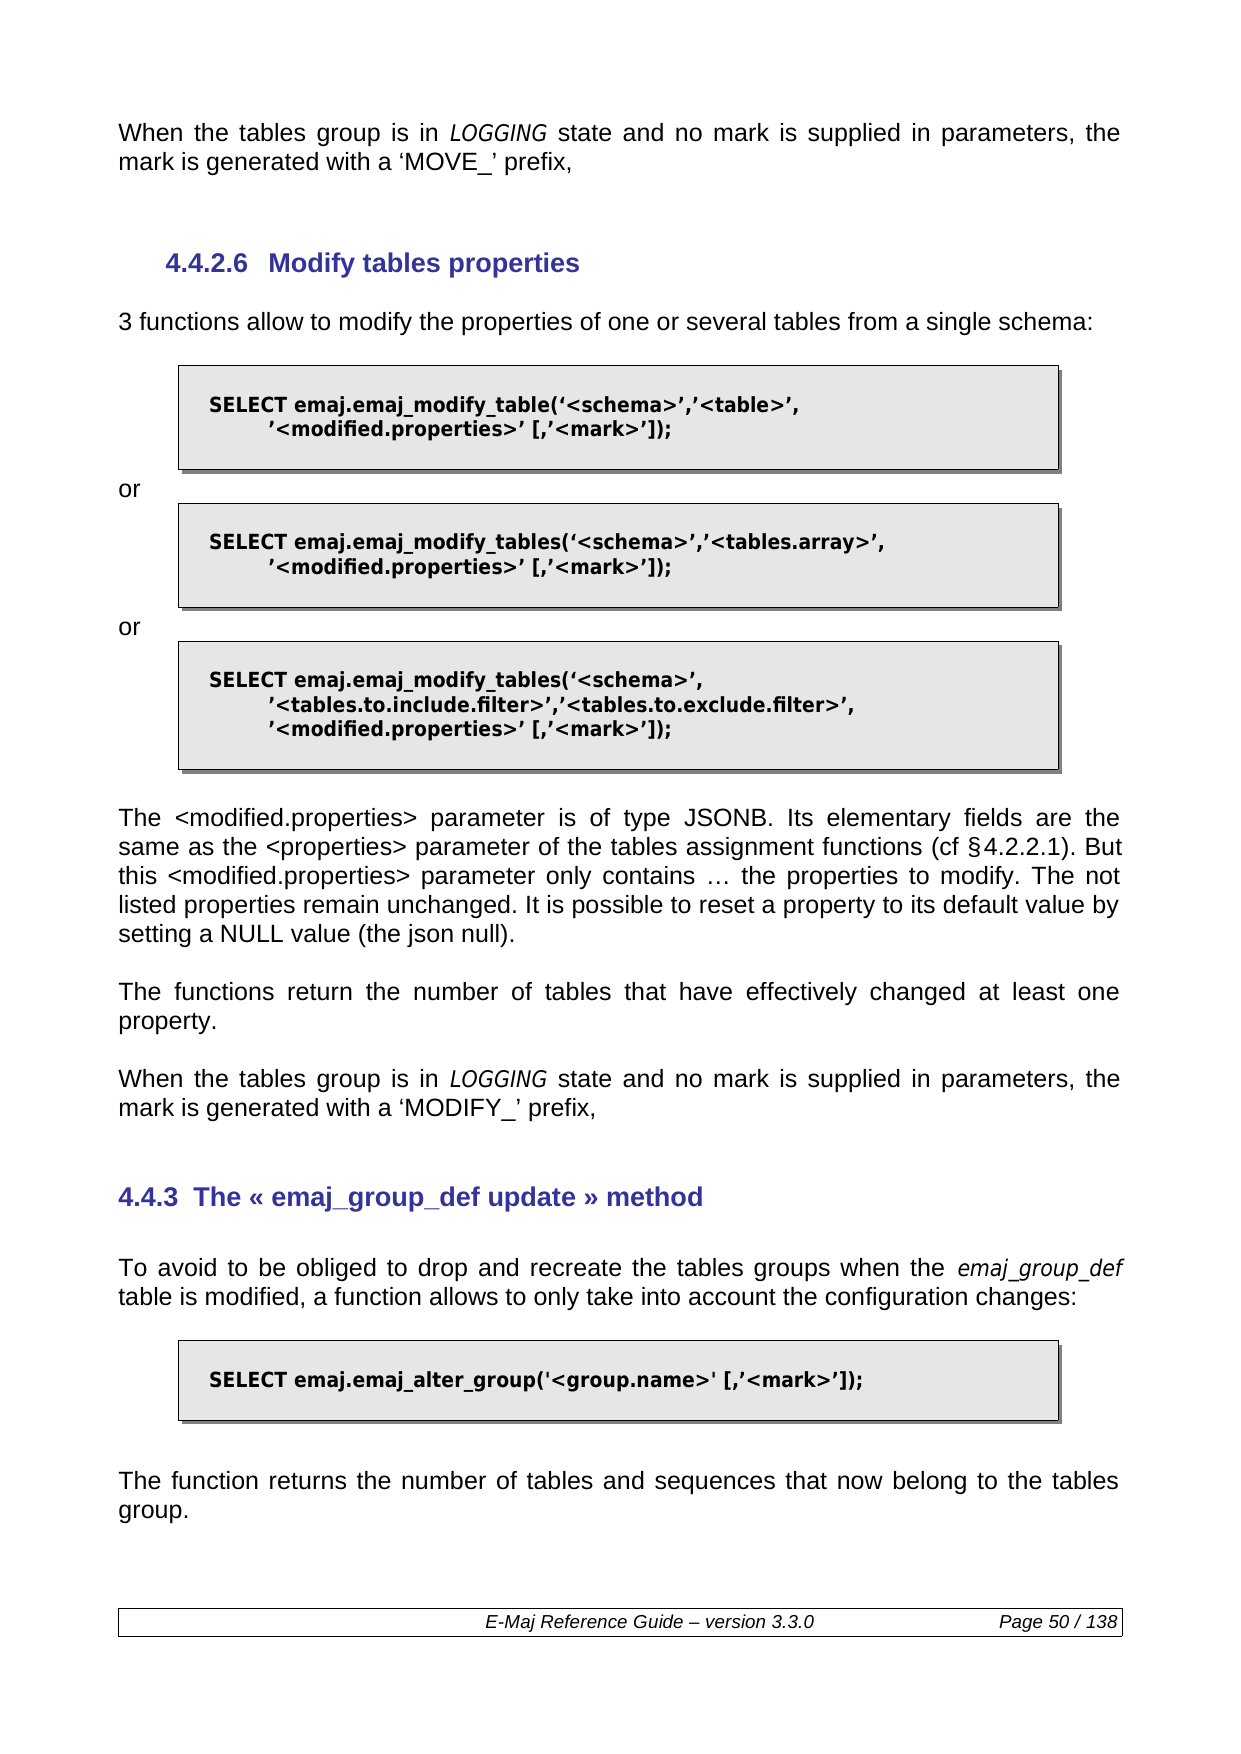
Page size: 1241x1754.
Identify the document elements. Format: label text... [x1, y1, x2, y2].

text When the tables group is in LOGGING state and no mark is supplied in parameters, the mark is generated with a ‘MOVE_’ prefix, [118, 118, 1122, 176]
text When the tables group is in LOGGING state and no mark is supplied in parameters, the mark is generated with a ‘MODIFY_’ prefix, [118, 1064, 1122, 1122]
text To avoid to be obliged to drop and recreate the tables groups when the emaj_group_def table is modified, a function allows to only take into account the configuration changes: [118, 1253, 1122, 1311]
text SELECT emaj.emaj_modify_tables(‘<schema>’,’<tables.array>’, [179, 527, 1058, 552]
text The function returns the number of tables and sequences that now belong to the tables group. [118, 1466, 1122, 1524]
text SELECT emaj.emaj_modify_tables(‘<schema>’, [179, 665, 1058, 689]
text ’<modified.properties>’ [,’<mark>’]); [179, 414, 1058, 438]
text or [118, 474, 1122, 503]
text The functions return the number of tables that have effectively changed at least one property. [118, 977, 1122, 1035]
text ’<tables.to.include.filter>’,’<tables.to.exclude.filter>’, [179, 689, 1058, 714]
subtitle The « emaj_group_def update » method [118, 1181, 1122, 1212]
text 3 functions allow to modify the properties of one or several tables from a single schema: [118, 307, 1122, 336]
subtitle Modify tables properties [165, 247, 1122, 278]
text ’<modified.properties>’ [,’<mark>’]); [179, 552, 1058, 576]
text ’<modified.properties>’ [,’<mark>’]); [179, 714, 1058, 738]
text SELECT emaj.emaj_modify_table(‘<schema>’,’<table>’, [179, 389, 1058, 414]
text SELECT emaj.emaj_alter_group('<group.name>' [,’<mark>’]); [179, 1365, 1058, 1389]
text The <modified.properties> parameter is of type JSONB. Its elementary fields are the same as the <properties> parameter of the tables assignment functions (cf §4.2.2.1). But this <modified.properties> parameter only contains … the properties to modify. The not listed properties remain unchanged. It is possible to reset a property to its default value by setting a NULL value (the json null). [118, 803, 1122, 948]
text or [118, 611, 1122, 641]
